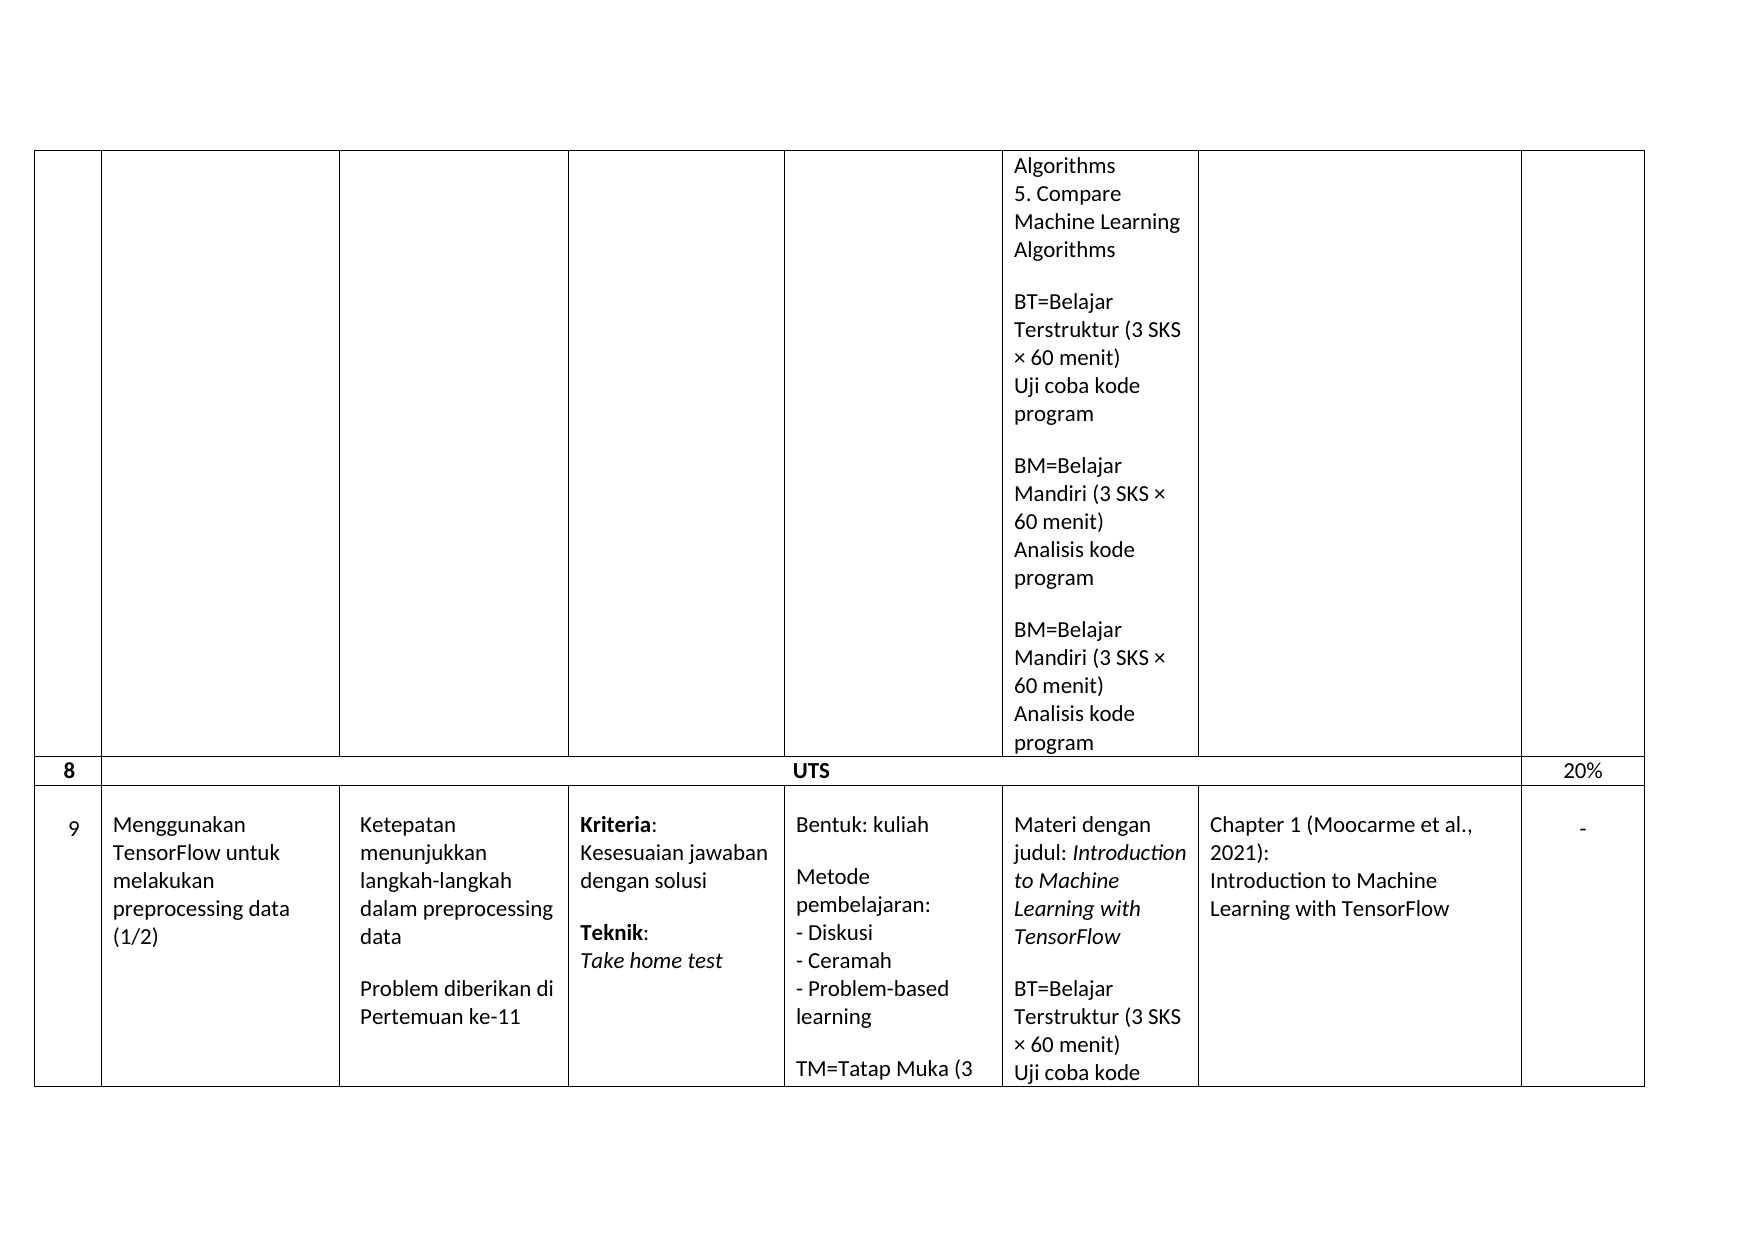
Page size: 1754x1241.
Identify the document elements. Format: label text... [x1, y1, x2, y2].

table_cell [785, 151, 1002, 756]
table_cell 8 [35, 757, 101, 785]
table_cell [35, 151, 101, 756]
table_cell Ketepatan menunjukkan langkah-langkah dalam preprocessing data Problem diberikan di Pertemuan ke-11 [340, 786, 568, 1086]
table_cell Bentuk: kuliah Metode pembelajaran: - Diskusi - Ceramah - Problem-based learning TM=Tatap Muka (3 [785, 786, 1002, 1086]
table_cell UTS [102, 757, 1521, 785]
table_cell Menggunakan TensorFlow untuk melakukan preprocessing data (1/2) [102, 786, 339, 1086]
table_cell [102, 151, 339, 756]
table_cell 9 [35, 786, 101, 1086]
table_cell - [1522, 786, 1644, 1086]
table_cell [340, 151, 568, 756]
table_cell Chapter 1 (Moocarme et al., 2021): Introduction to Machine Learning with TensorFlow [1199, 786, 1521, 1086]
table_cell [569, 151, 784, 756]
table_cell 20% [1522, 757, 1644, 785]
table_cell Algorithms 5. Compare Machine Learning Algorithms BT=Belajar Terstruktur (3 SKS × 60 menit) Uji coba kode program BM=Belajar Mandiri (3 SKS × 60 menit) Analisis kode program BM=Belajar Mandiri (3 SKS × 60 menit) Analisis kode program [1003, 151, 1198, 756]
table_cell Kriteria: Kesesuaian jawaban dengan solusi Teknik: Take home test [569, 786, 784, 1086]
table_cell - [1522, 151, 1644, 756]
table_cell Materi dengan judul: Introduction to Machine Learning with TensorFlow BT=Belajar Terstruktur (3 SKS × 60 menit) Uji coba kode [1003, 786, 1198, 1086]
table_cell [1199, 151, 1521, 756]
